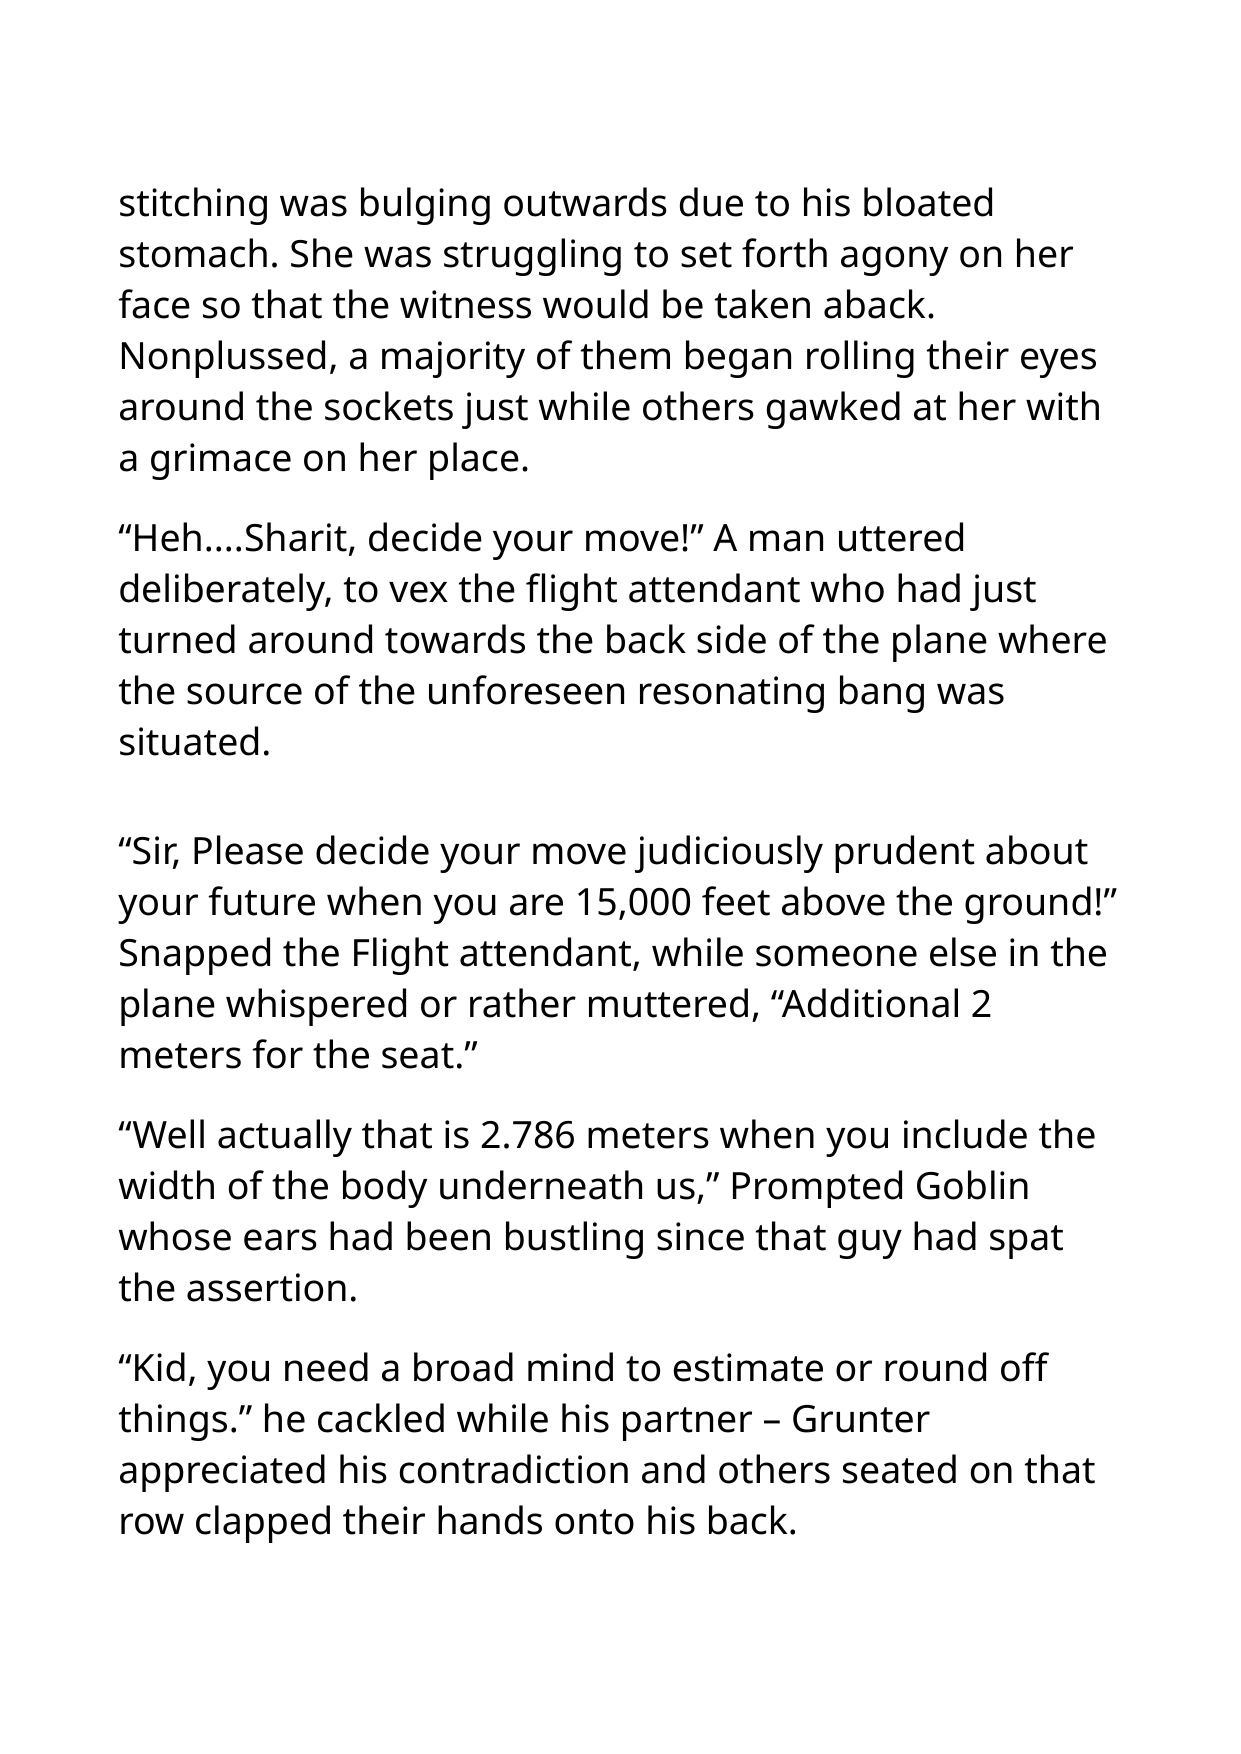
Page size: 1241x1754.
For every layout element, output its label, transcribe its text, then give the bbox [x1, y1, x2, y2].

text stitching was bulging outwards due to his bloated stomach. She was struggling to set forth agony on her face so that the witness would be taken aback. Nonplussed, a majority of them began rolling their eyes around the sockets just while others gawked at her with a grimace on her place. [118, 176, 1122, 483]
text “Well actually that is 2.786 meters when you include the width of the body underneath us,” Prompted Goblin whose ears had been bustling since that guy had spat the assertion. [118, 1108, 1122, 1312]
text “Sir, Please decide your move judiciously prudent about your future when you are 15,000 feet above the ground!” Snapped the Flight attendant, while someone else in the plane whispered or rather muttered, “Additional 2 meters for the seat.” [118, 824, 1122, 1079]
text “Heh....Sharit, decide your move!” A man uttered deliberately, to vex the flight attendant who had just turned around towards the back side of the plane where the source of the unforeseen resonating bang was situated. [118, 511, 1122, 767]
text “Kid, you need a broad mind to estimate or round off things.” he cackled while his partner – Grunter appreciated his contradiction and others seated on that row clapped their hands onto his back. [118, 1341, 1122, 1545]
